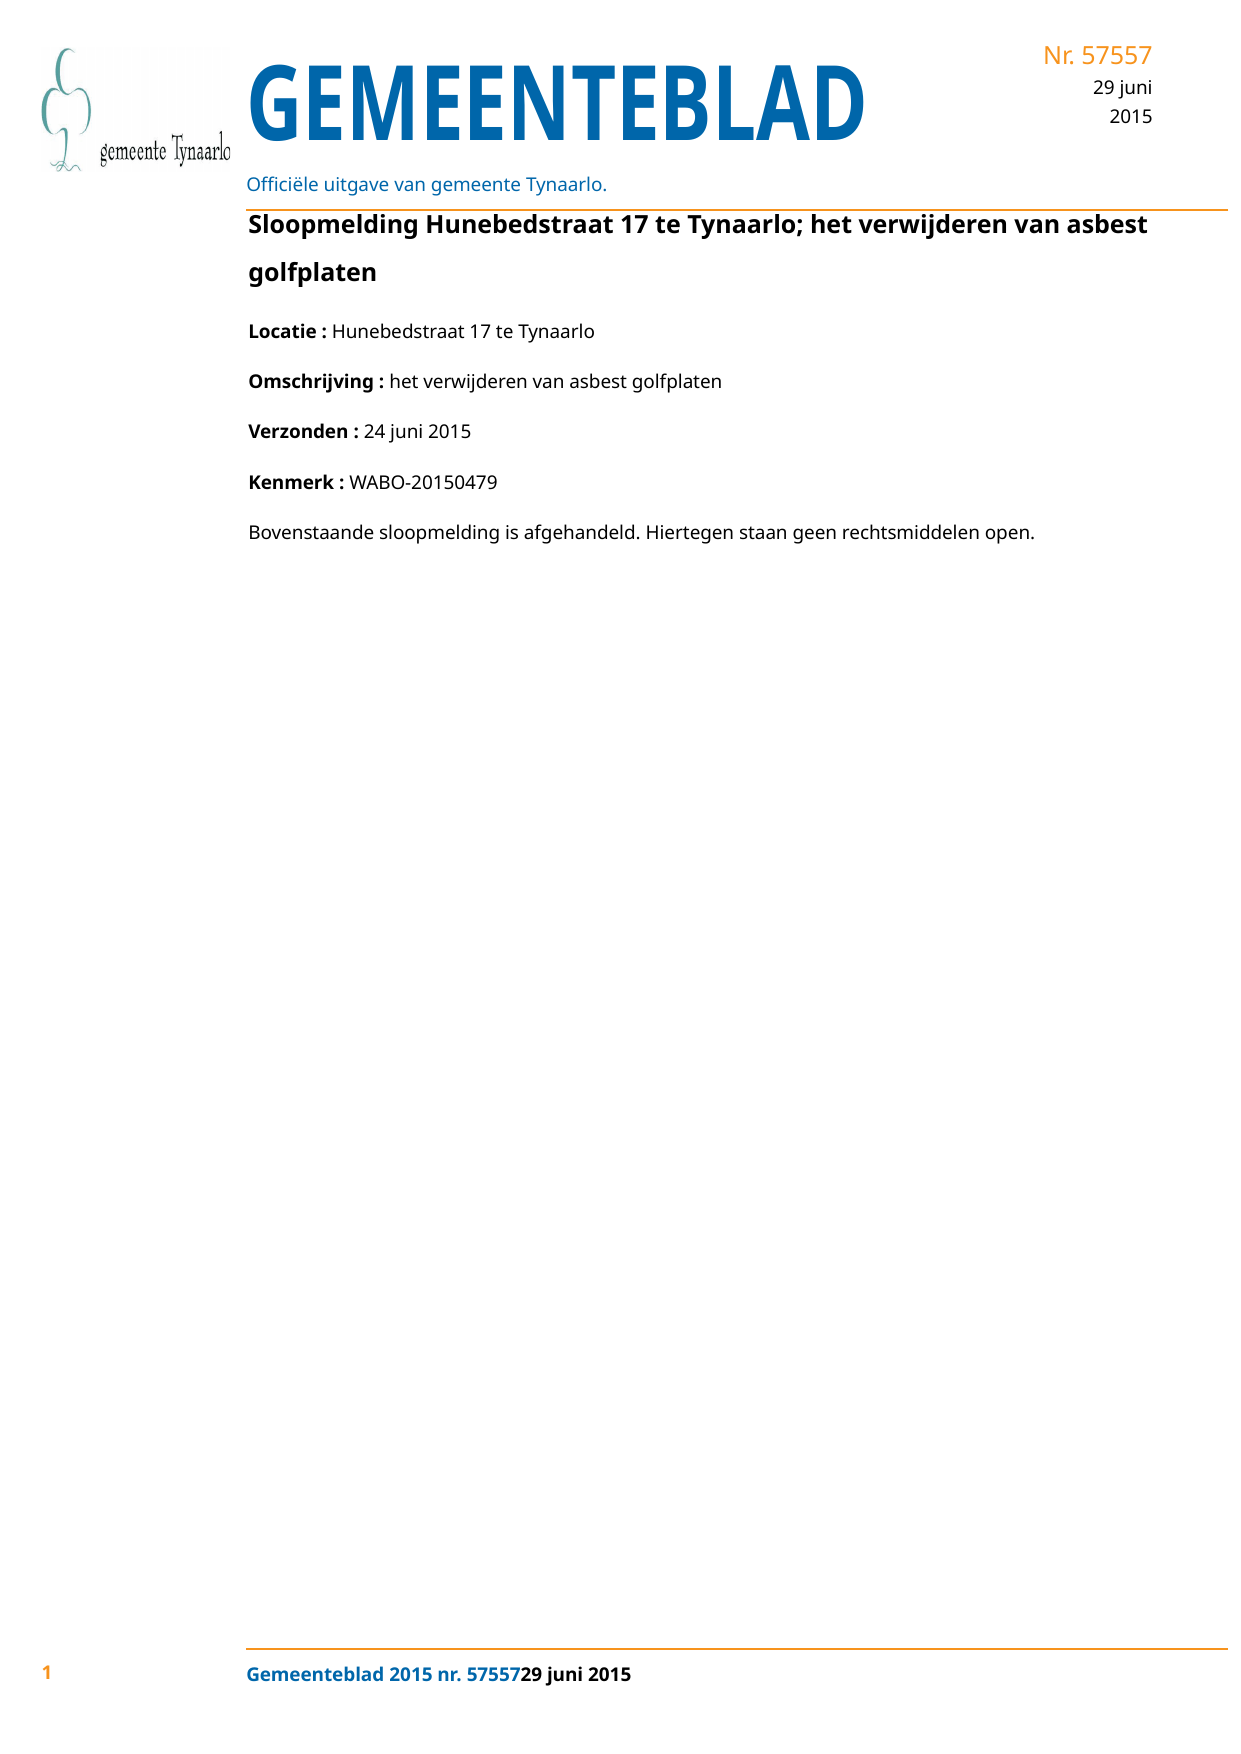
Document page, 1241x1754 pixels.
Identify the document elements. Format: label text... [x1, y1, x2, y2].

text Kenmerk : WABO-20150479 [248, 469, 1152, 495]
text Verzonden : 24 juni 2015 [248, 419, 1152, 444]
picture [41, 47, 231, 172]
text Sloopmelding Hunebedstraat 17 te Tynaarlo; het verwijderen van asbest golfplaten [248, 211, 1152, 288]
text Bovenstaande sloopmelding is afgehandeld. Hiertegen staan geen rechtsmiddelen open. [248, 519, 1152, 545]
text Omschrijving : het verwijderen van asbest golfplaten [248, 368, 1152, 394]
text Locatie : Hunebedstraat 17 te Tynaarlo [248, 318, 1152, 344]
